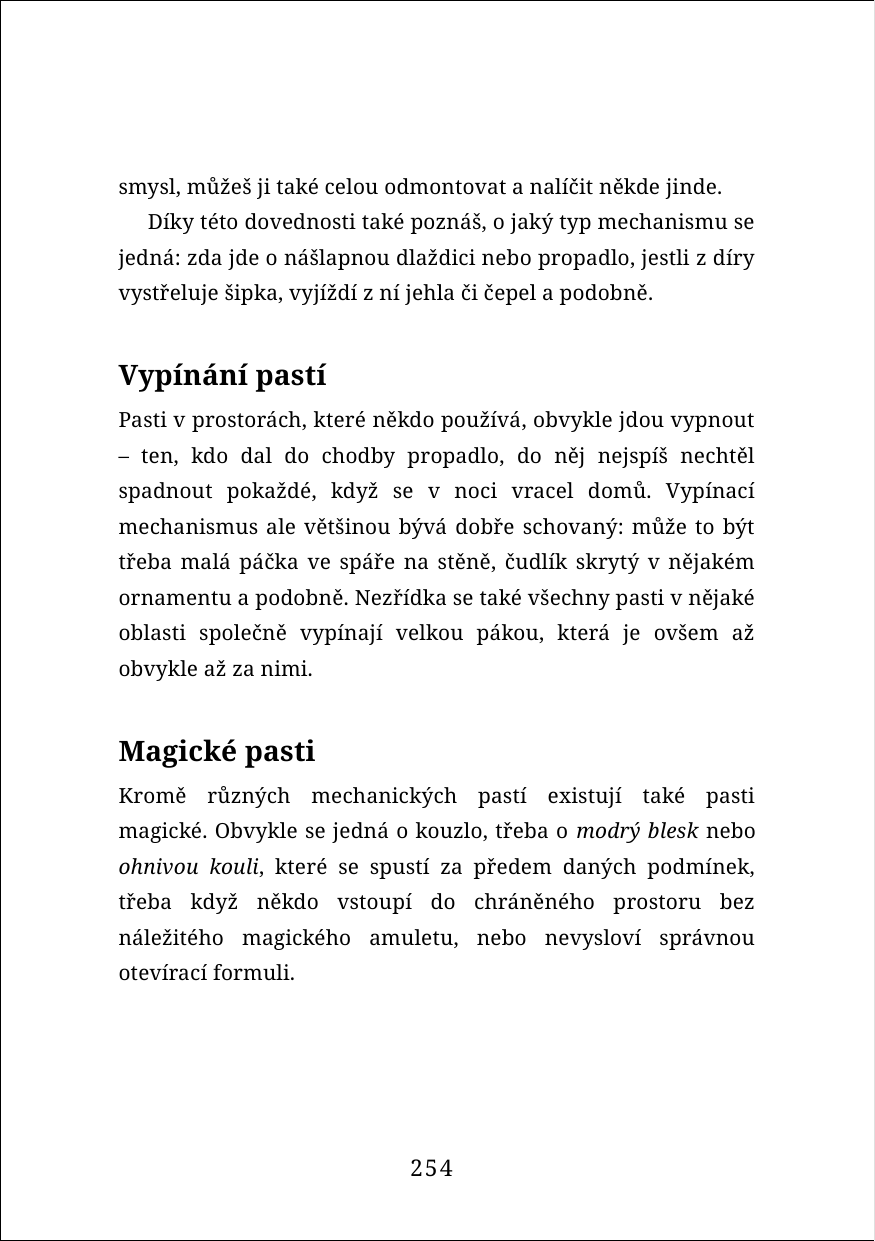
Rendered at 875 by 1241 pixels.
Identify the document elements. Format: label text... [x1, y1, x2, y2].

subtitle Vypínání pastí [118, 355, 756, 393]
text smysl, můžeš ji také celou odmontovat a nalíčit někde jinde. Díky této dovednosti také poznáš, o jaký typ mechanismu se jedná: zda jde o nášlapnou dlaždici nebo propadlo, jestli z díry vystřeluje šipka, vyjíždí z ní jehla či čepel a podobně. [118, 172, 756, 307]
text Pasti v prostorách, které někdo používá, obvykle jdou vypnout – ten, kdo dal do chodby propadlo, do něj nejspíš nechtěl spadnout pokaždé, když se v noci vracel domů. Vypínací mechanismus ale většinou bývá dobře schovaný: může to být třeba malá páčka ve spáře na stěně, čudlík skrytý v nějakém ornamentu a podobně. Nezřídka se také všechny pasti v nějaké oblasti společně vypínají velkou pákou, která je ovšem až obvykle až za nimi. [118, 405, 756, 682]
text Kromě různých mechanických pastí existují také pasti magické. Obvykle se jedná o kouzlo, třeba o modrý blesk nebo ohnivou kouli, které se spustí za předem daných podmínek, třeba když někdo vstoupí do chráněného prostoru bez náležitého magického amuletu, nebo nevysloví správnou otevírací formuli. [118, 781, 756, 987]
subtitle Magické pasti [118, 731, 756, 769]
